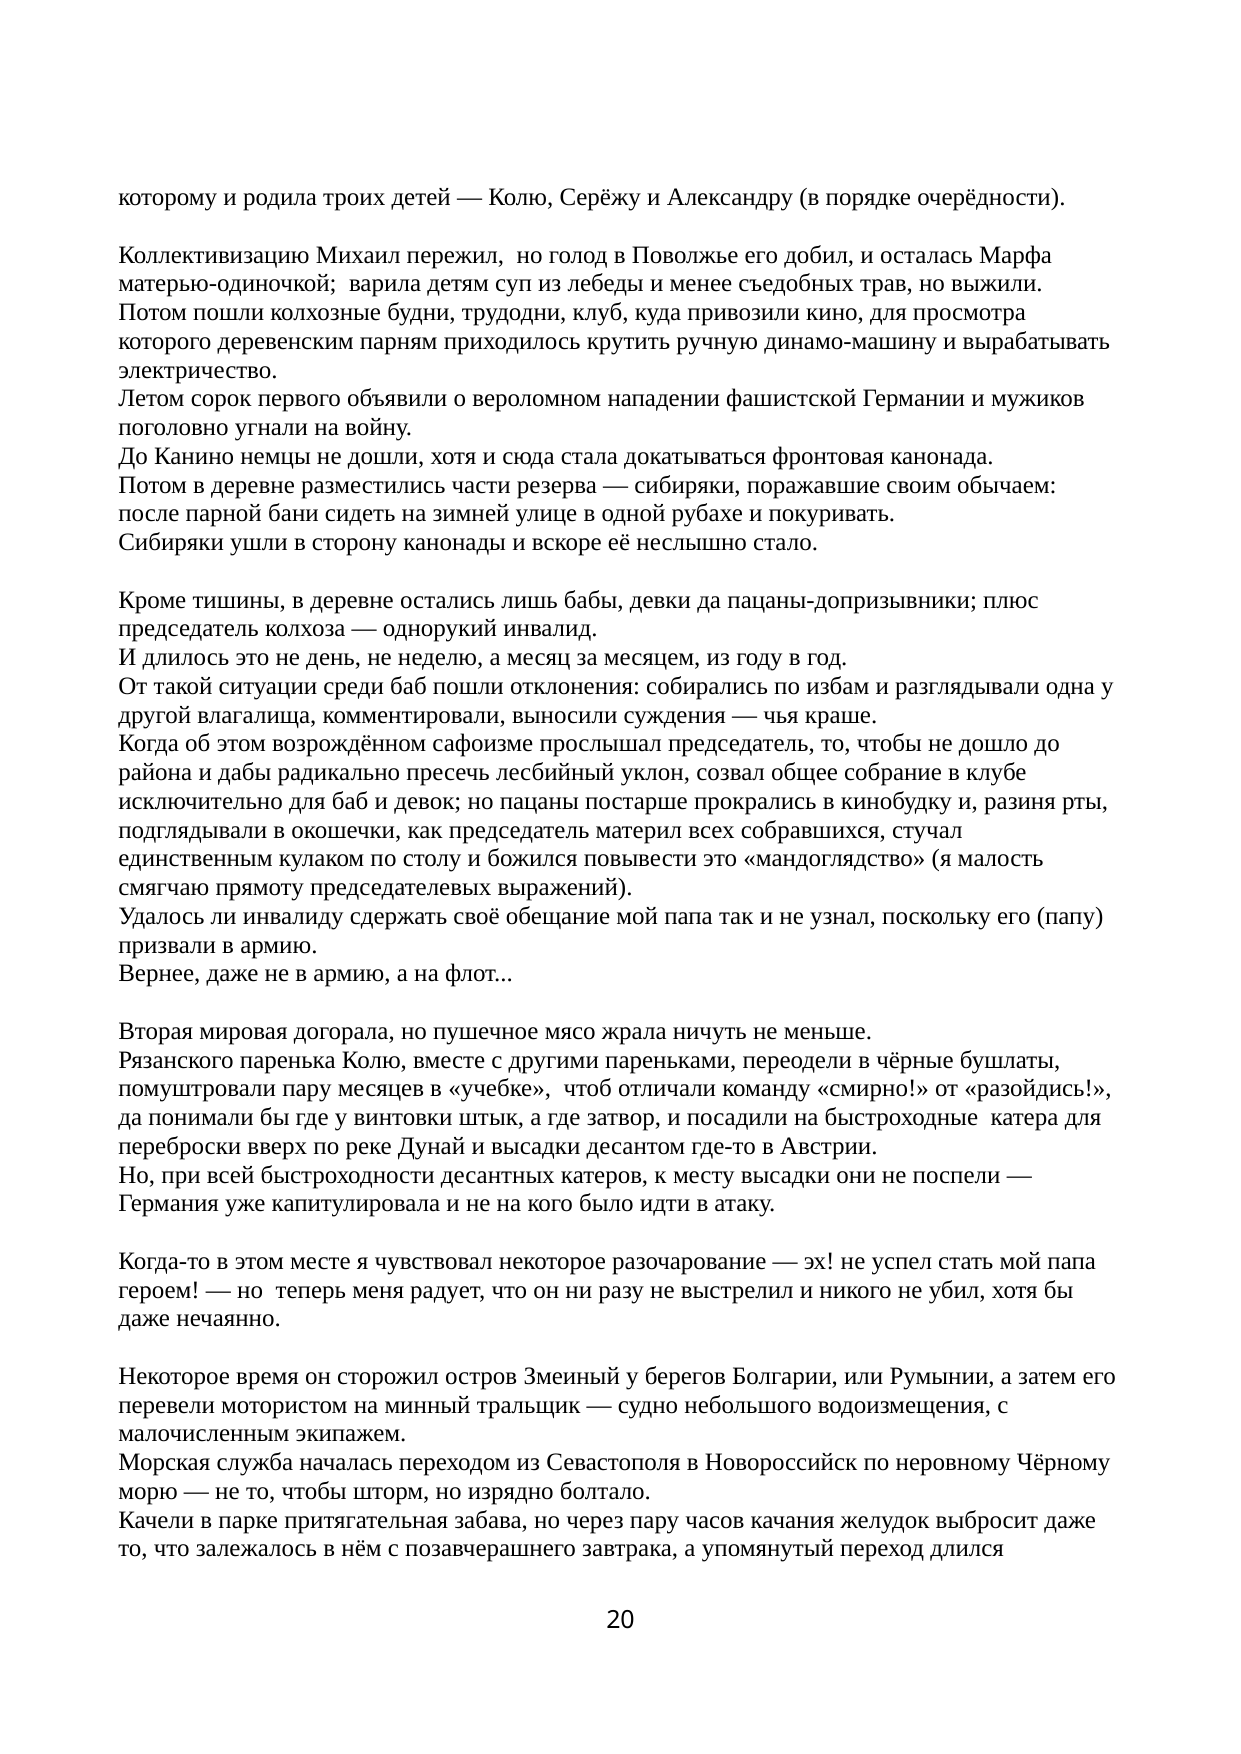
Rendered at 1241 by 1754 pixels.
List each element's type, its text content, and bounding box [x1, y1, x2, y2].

text Морская служба началась переходом из Севастополя в Новороссийск по неровному Чёрному морю — не то, чтобы шторм, но изрядно болтало. [118, 1447, 1122, 1505]
text Вторая мировая догорала, но пушечное мясо жрала ничуть не меньше. [118, 1016, 1122, 1045]
text Летом сорок первого объявили о вероломном нападении фашистской Германии и мужиков поголовно угнали на войну. [118, 383, 1122, 441]
text Коллективизацию Михаил пережил, но голод в Поволжье его добил, и осталась Марфа матерью-одиночкой; варила детям суп из лебеды и менее съедобных трав, но выжили. [118, 240, 1122, 297]
text Удалось ли инвалиду сдержать своё обещание мой папа так и не узнал, поскольку его (папу) призвали в армию. [118, 901, 1122, 958]
text Качели в парке притягательная забава, но через пару часов качания желудок выбросит даже то, что залежалось в нём с позавчерашнего завтрака, а упомянутый переход длился [118, 1505, 1122, 1562]
text Некоторое время он сторожил остров Змеиный у берегов Болгарии, или Румынии, а затем его перевели мотористом на минный тральщик — судно небольшого водоизмещения, с малочисленным экипажем. [118, 1361, 1122, 1447]
text Рязанского паренька Колю, вместе с другими пареньками, переодели в чёрные бушлаты, помуштровали пару месяцев в «учебке», чтоб отличали команду «смирно!» от «разойдись!», да понимали бы где у винтовки штык, а где затвор, и посадили на быстроходные катера для переброски вверх по реке Дунай и высадки десантом где-то в Австрии. [118, 1045, 1122, 1160]
text Когда-то в этом месте я чувствовал некоторое разочарование — эх! не успел стать мой папа героем! — но теперь меня радует, что он ни разу не выстрелил и никого не убил, хотя бы даже нечаянно. [118, 1246, 1122, 1332]
text От такой ситуации среди баб пошли отклонения: собирались по избам и разглядывали одна у другой влагалища, комментировали, выносили суждения — чья краше. [118, 671, 1122, 728]
text Сибиряки ушли в сторону канонады и вскоре её неслышно стало. [118, 527, 1122, 556]
text И длилось это не день, не неделю, а месяц за месяцем, из году в год. [118, 642, 1122, 671]
text До Канино немцы не дошли, хотя и сюда стала докатываться фронтовая канонада. [118, 441, 1122, 470]
text Вернее, даже не в армию, а на флот... [118, 958, 1122, 987]
text Но, при всей быстроходности десантных катеров, к месту высадки они не поспели — Германия уже капитулировала и не на кого было идти в атаку. [118, 1160, 1122, 1217]
text Кроме тишины, в деревне остались лишь бабы, девки да пацаны-допризывники; плюс председатель колхоза — однорукий инвалид. [118, 585, 1122, 642]
text Потом пошли колхозные будни, трудодни, клуб, куда привозили кино, для просмотра которого деревенским парням приходилось крутить ручную динамо-машину и вырабатывать электричество. [118, 297, 1122, 383]
text Когда об этом возрождённом сафоизме прослышал председатель, то, чтобы не дошло до района и дабы радикально пресечь лесбийный уклон, созвал общее собрание в клубе исключительно для баб и девок; но пацаны постарше прокрались в кинобудку и, разиня рты, подглядывали в окошечки, как председатель материл всех собравшихся, стучал единственным кулаком по столу и божился повывести это «мандоглядство» (я малость смягчаю прямоту председателевых выражений). [118, 728, 1122, 901]
text которому и родила троих детей — Колю, Серёжу и Александру (в порядке очерёдности). [118, 182, 1122, 211]
text Потом в деревне разместились части резерва — сибиряки, поражавшие своим обычаем: после парной бани сидеть на зимней улице в одной рубахе и покуривать. [118, 470, 1122, 527]
